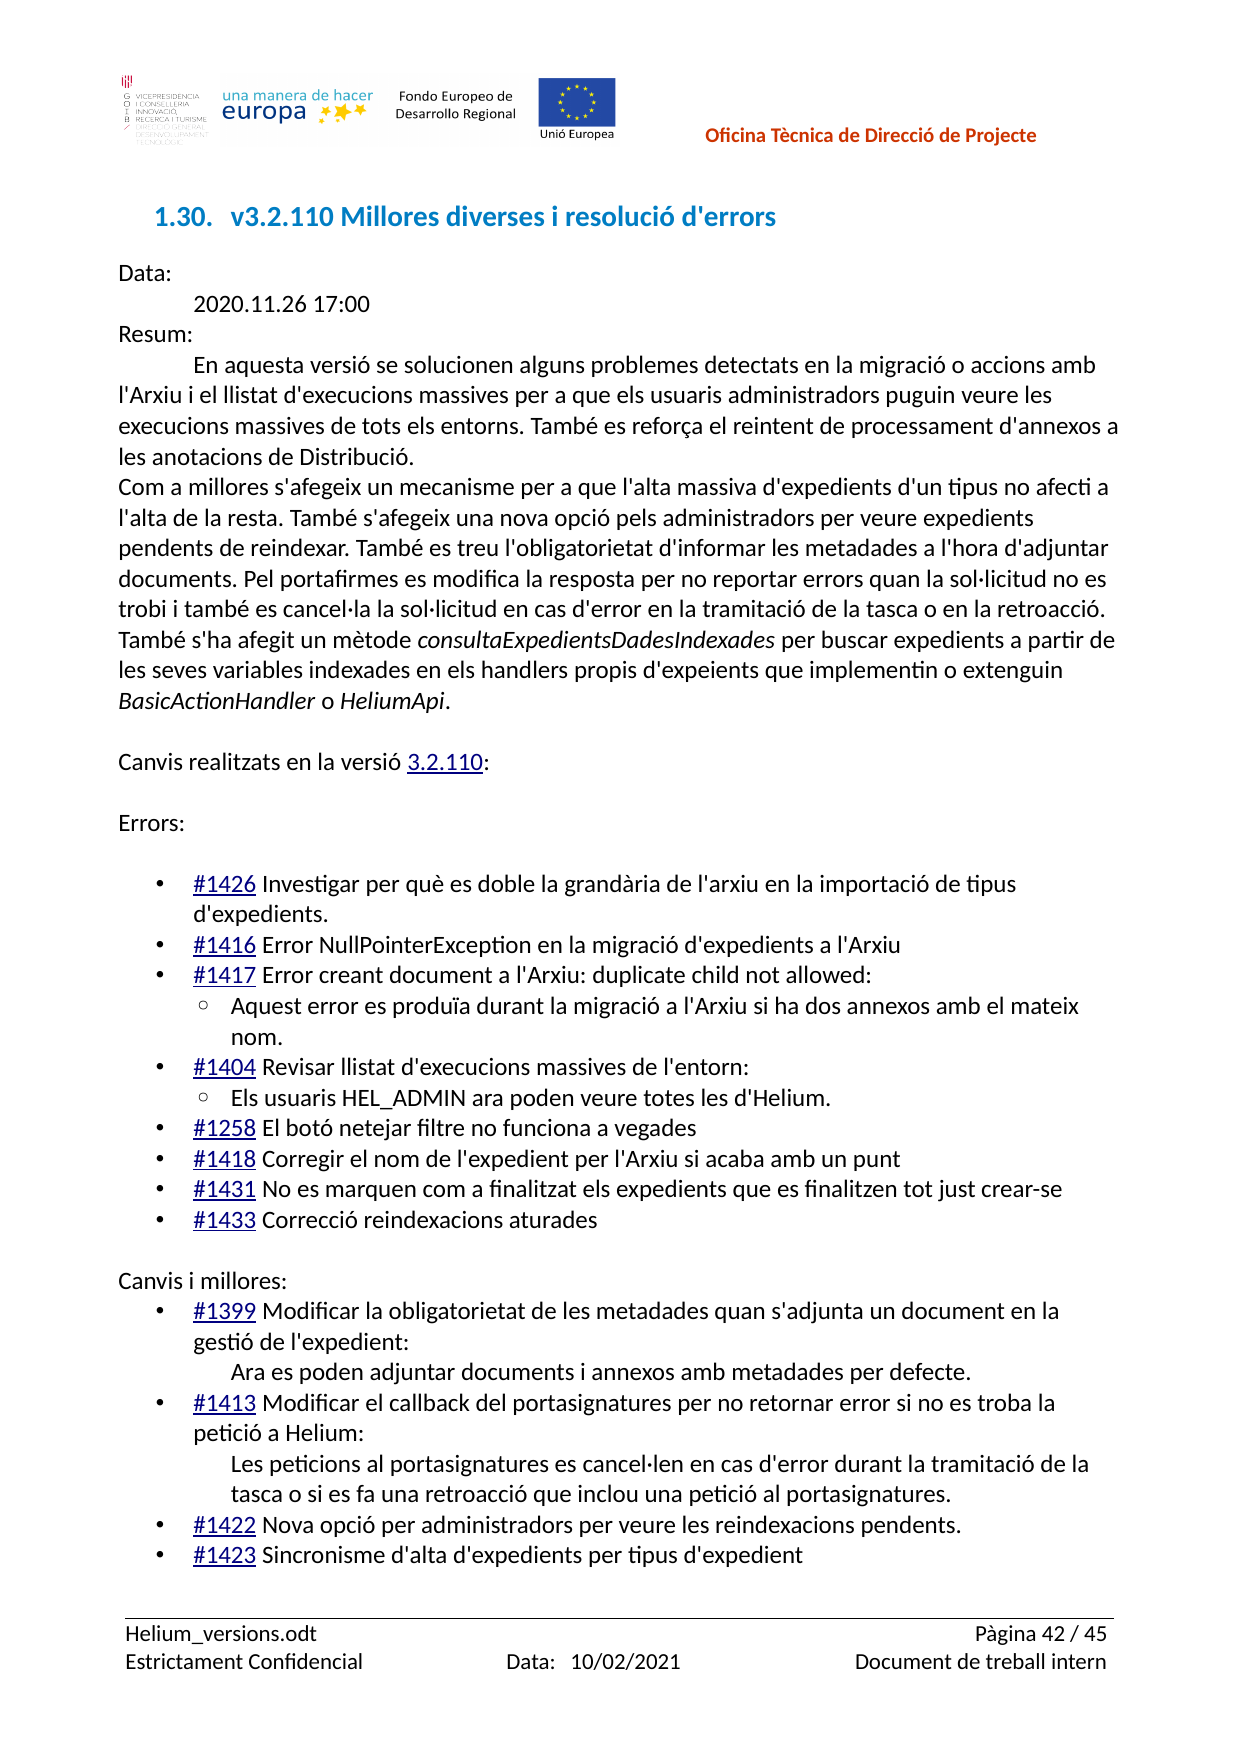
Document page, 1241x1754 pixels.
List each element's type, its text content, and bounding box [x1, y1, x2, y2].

text En aquesta versió se solucionen alguns problemes detectats en la migració o accions amb l'Arxiu i el llistat d'execucions massives per a que els usuaris administradors puguin veure les execucions massives de tots els entorns. També es reforça el reintent de processament d'annexos a les anotacions de Distribució. [118, 349, 1122, 471]
text Com a millores s'afegeix un mecanisme per a que l'alta massiva d'expedients d'un tipus no afecti a l'alta de la resta. També s'afegeix una nova opció pels administradors per veure expedients pendents de reindexar. També es treu l'obligatorietat d'informar les metadades a l'hora d'adjuntar documents. Pel portafirmes es modifica la resposta per no reportar errors quan la sol·licitud no es trobi i també es cancel·la la sol·licitud en cas d'error en la tramitació de la tasca o en la retroacció. També s'ha afegit un mètode consultaExpedientsDadesIndexades per buscar expedients a partir de les seves variables indexades en els handlers propis d'expeients que implementin o extenguin BasicActionHandler o HeliumApi. [118, 471, 1122, 715]
list #1423 Sincronisme d'alta d'expedients per tipus d'expedient [156, 1539, 1122, 1570]
text Resum: [118, 319, 1122, 349]
picture [118, 73, 213, 147]
list #1404 Revisar llistat d'execucions massives de l'entorn: [156, 1051, 1122, 1082]
picture [219, 73, 621, 147]
list #1422 Nova opció per administradors per veure les reindexacions pendents. [156, 1509, 1122, 1539]
text Canvis realitzats en la versió 3.2.110: [118, 746, 1122, 776]
list #1418 Corregir el nom de l'expedient per l'Arxiu si acaba amb un punt [156, 1143, 1122, 1173]
text Data: [118, 258, 1122, 288]
list #1413 Modificar el callback del portasignatures per no retornar error si no es troba la petició a Helium: [156, 1387, 1122, 1448]
list #1416 Error NullPointerException en la migració d'expedients a l'Arxiu [156, 929, 1122, 959]
text Errors: [118, 807, 1122, 837]
list Ara es poden adjuntar documents i annexos amb metadades per defecte. [193, 1356, 1122, 1387]
list #1431 No es marquen com a finalitzat els expedients que es finalitzen tot just crear-se [156, 1173, 1122, 1204]
list Les peticions al portasignatures es cancel·len en cas d'error durant la tramitació de la tasca o si es fa una retroacció que inclou una petició al portasignatures. [193, 1448, 1122, 1509]
list Aquest error es produïa durant la migració a l'Arxiu si ha dos annexos amb el mateix nom. [193, 990, 1122, 1051]
list #1258 El botó netejar filtre no funciona a vegades [156, 1112, 1122, 1143]
list #1426 Investigar per què es doble la grandària de l'arxiu en la importació de tipus d'expedients. [156, 868, 1122, 929]
list Els usuaris HEL_ADMIN ara poden veure totes les d'Helium. [193, 1082, 1122, 1112]
text 2020.11.26 17:00 [118, 288, 1122, 319]
list #1399 Modificar la obligatorietat de les metadades quan s'adjunta un document en la gestió de l'expedient: [156, 1295, 1122, 1356]
text Canvis i millores: [118, 1265, 1122, 1295]
list #1417 Error creant document a l'Arxiu: duplicate child not allowed: [156, 959, 1122, 990]
subtitle v3.2.110 Millores diverses i resolució d'errors [153, 198, 1122, 234]
list #1433 Correcció reindexacions aturades [156, 1204, 1122, 1234]
